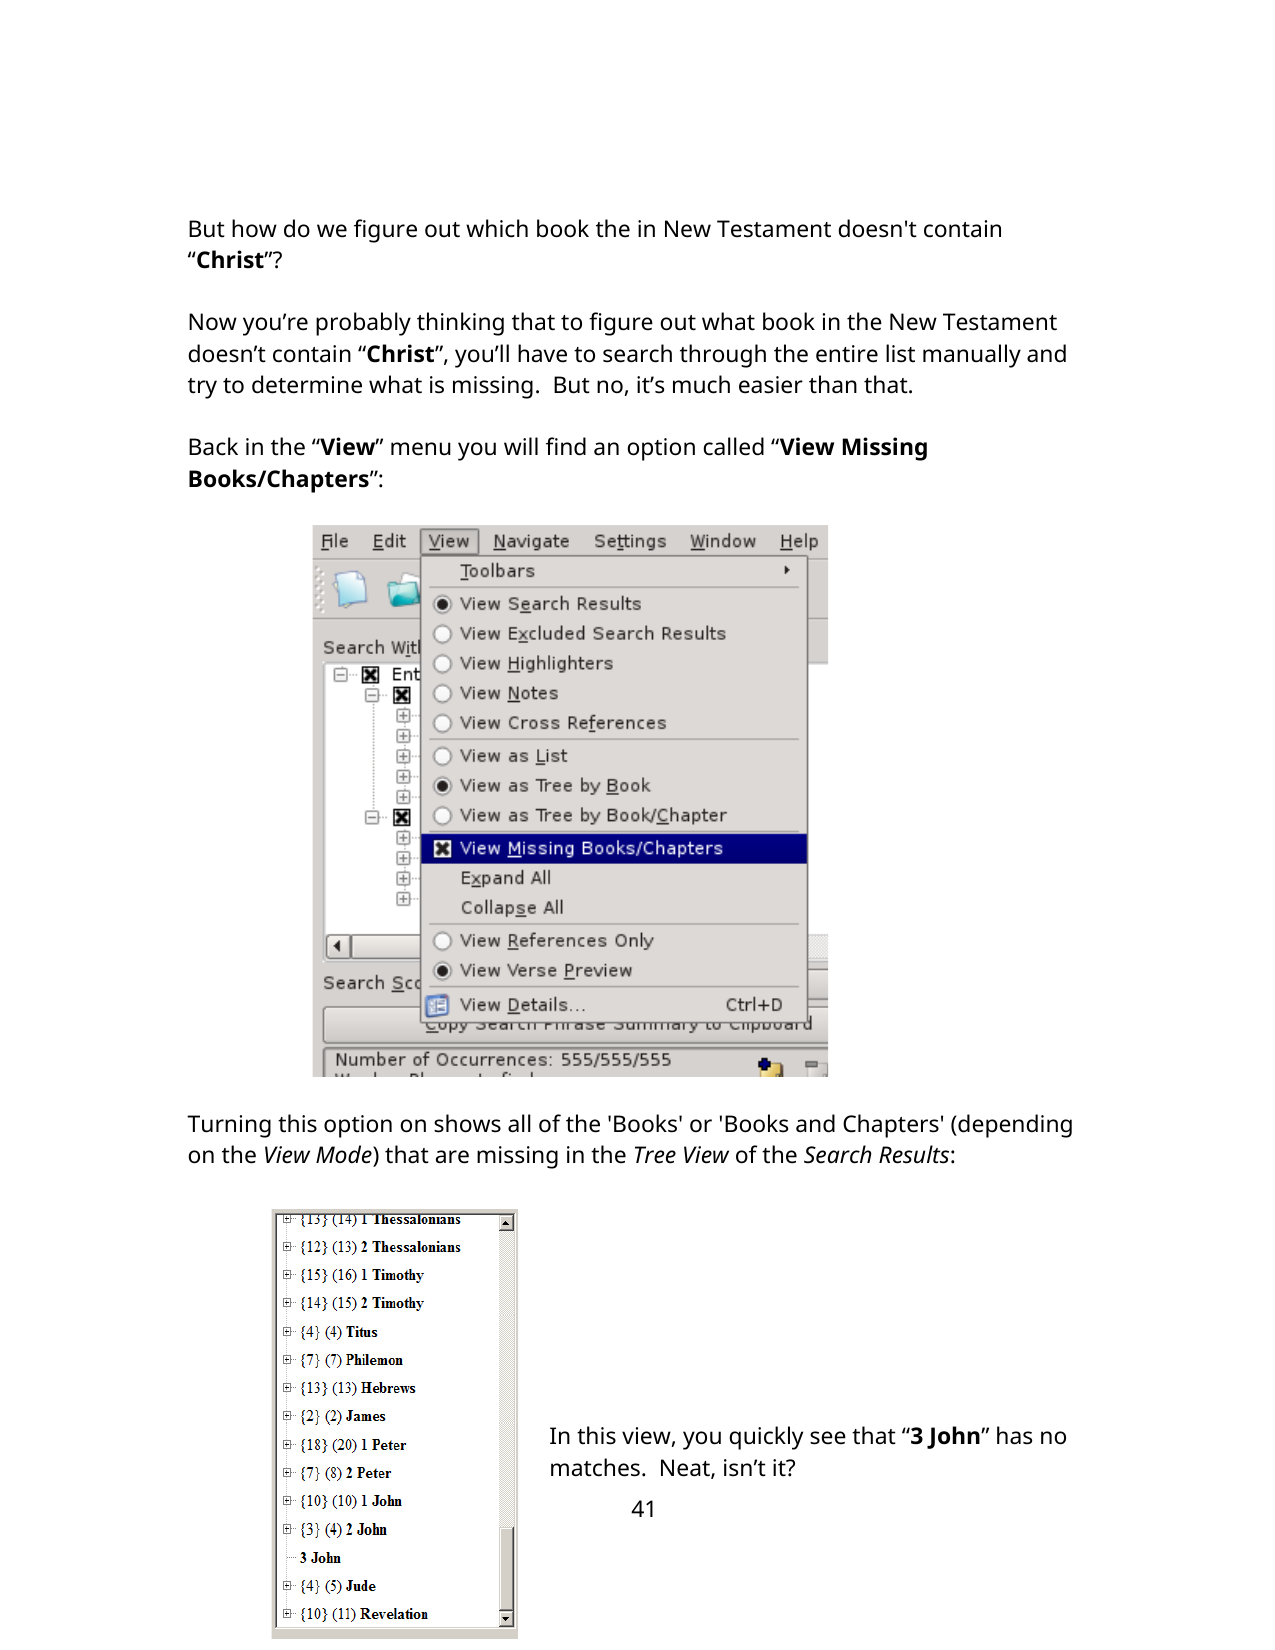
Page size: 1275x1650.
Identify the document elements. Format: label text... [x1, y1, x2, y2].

picture [271, 1209, 512, 1639]
text Now you’re probably thinking that to figure out what book in the New Testament doesn’t contain “Christ”, you’ll have to search through the entire list manually and try to determine what is missing. But no, it’s much easier than that. [187, 306, 1087, 400]
picture [312, 525, 829, 1077]
text Back in the “View” menu you will find an option called “View Missing Books/Chapters”: [187, 431, 1087, 494]
text In this view, you quickly see that “3 John” has no matches. Neat, isn’t it? [549, 1420, 1087, 1483]
text [187, 1420, 257, 1483]
text Turning this option on shows all of the 'Books' or 'Books and Chapters' (depending on the View Mode) that are missing in the Tree View of the Search Results: [187, 1108, 1087, 1170]
text But how do we figure out which book the in New Testament doesn't contain “Christ”? [187, 181, 1087, 275]
